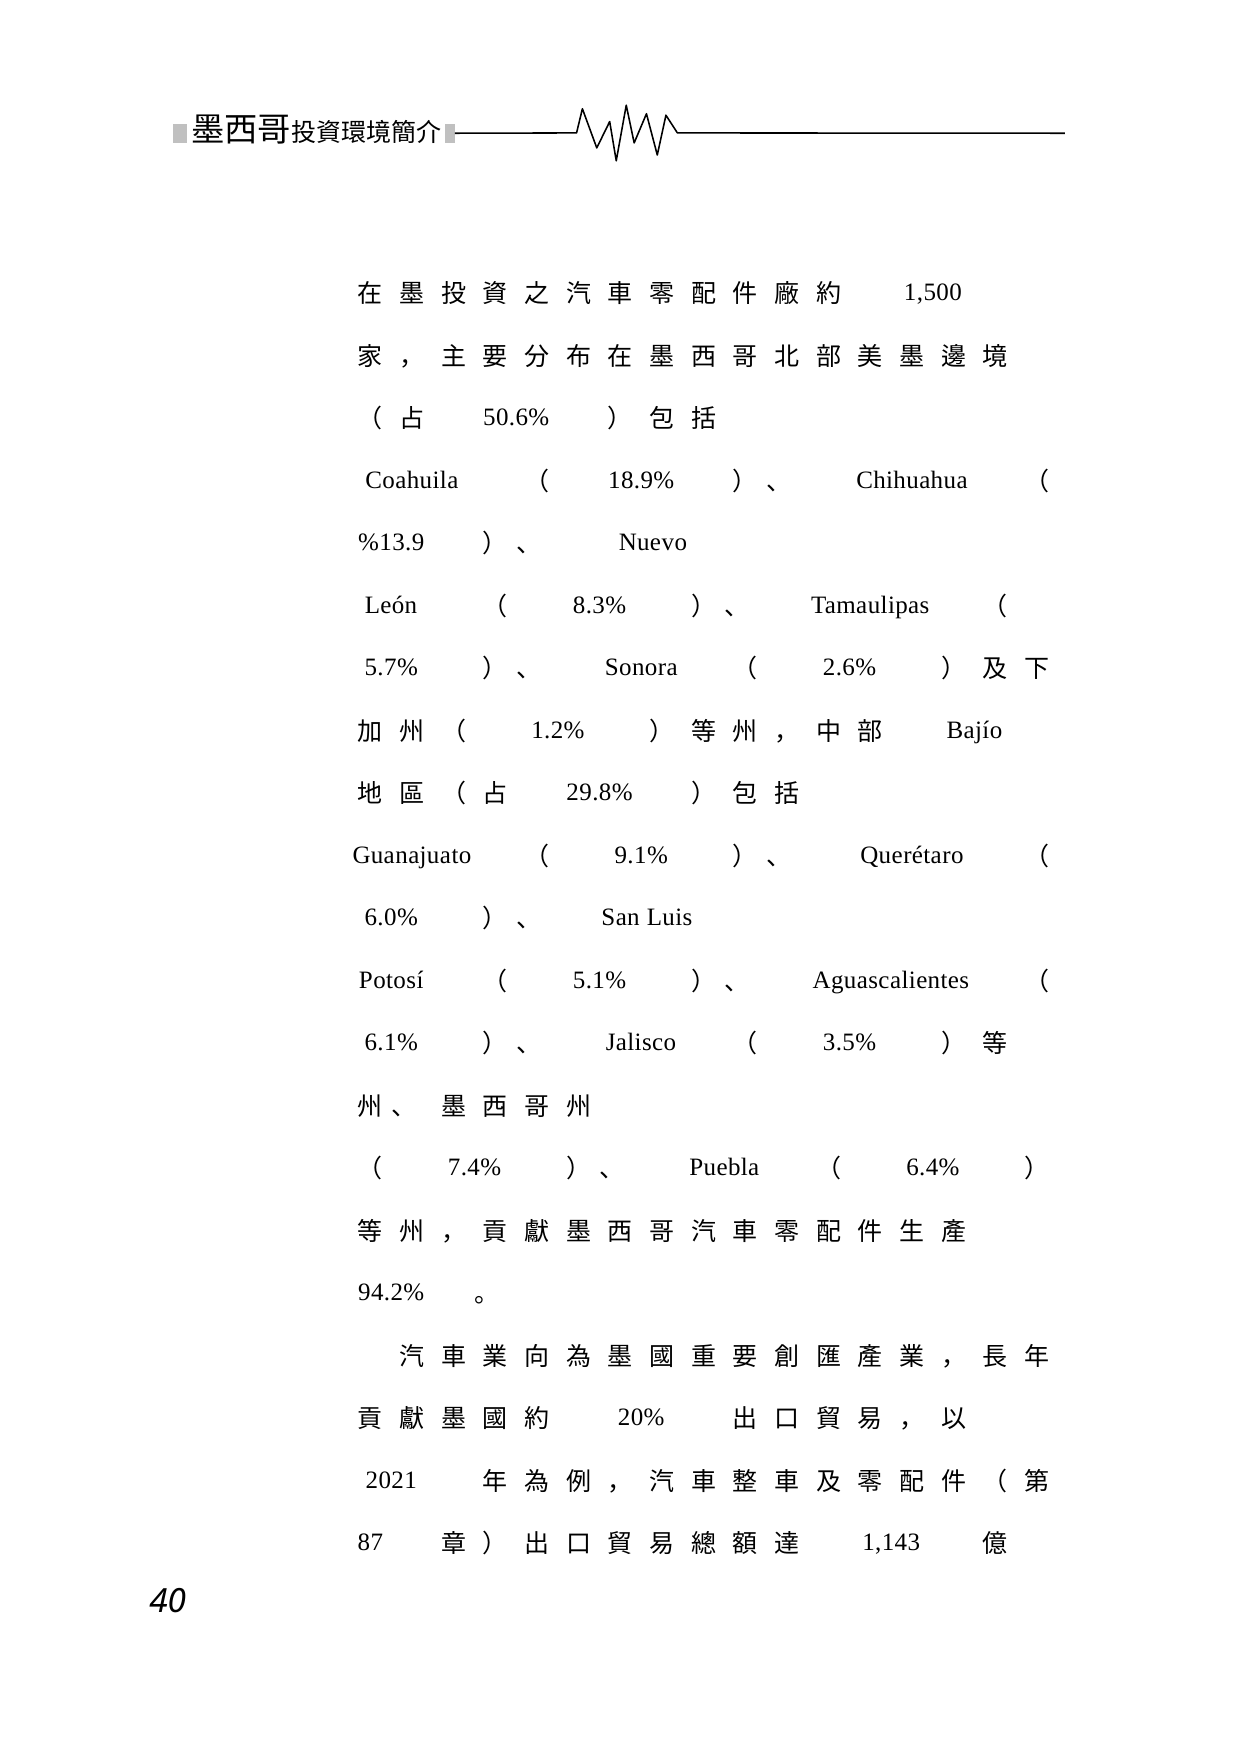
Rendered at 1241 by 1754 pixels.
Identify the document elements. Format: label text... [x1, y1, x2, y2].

text 在墨投資之汽車零配件廠約1,500家，主要分布在墨西哥北部美墨邊境（占50.6%）包括Coahuila（18.9%）、Chihuahua（%13.9）、Nuevo León（8.3%）、Tamaulipas（5.7%）、Sonora（2.6%）及下加州（1.2%）等州，中部Bajío地區（占29.8%）包括Guanajuato（9.1%）、Querétaro（6.0%）、San Luis Potosí（5.1%）、Aguascalientes（6.1%）、Jalisco（3.5%）等州、墨西哥州（7.4%）、Puebla（6.4%）等州，貢獻墨西哥汽車零配件生產94.2%。 [330, 250, 1058, 1313]
text 汽車業向為墨國重要創匯產業，長年貢獻墨國約20%出口貿易，以2021年為例，汽車整車及零配件（第87章）出口貿易總額達1,143億 [330, 1313, 1058, 1563]
